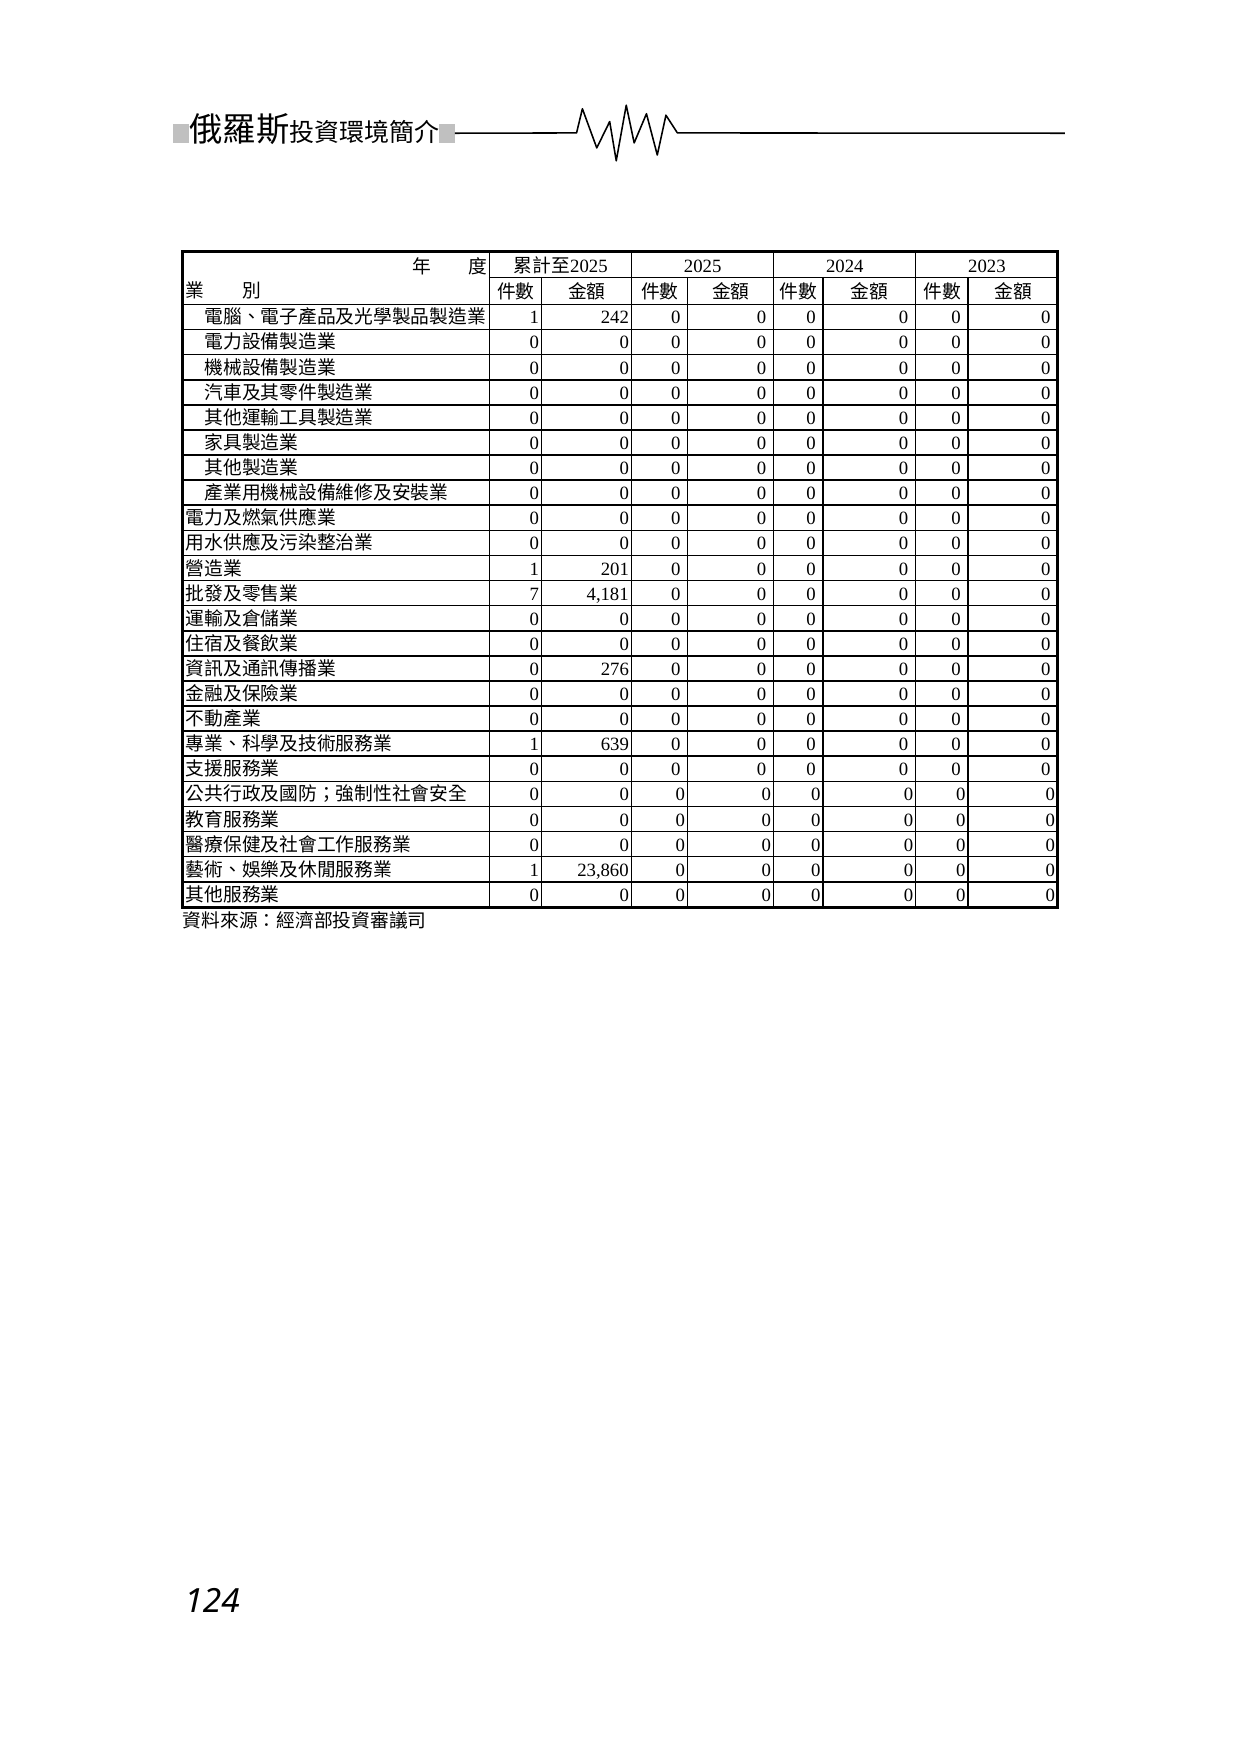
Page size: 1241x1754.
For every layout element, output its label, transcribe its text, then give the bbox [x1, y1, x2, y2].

table_cell 0 [824, 883, 915, 906]
table_cell 0 [824, 481, 915, 504]
table_cell 0 [916, 682, 967, 705]
table_cell 0 [774, 406, 822, 429]
table_cell 0 [824, 556, 915, 580]
table_cell 0 [490, 531, 541, 554]
table_cell 0 [774, 531, 822, 554]
table_cell 0 [688, 632, 773, 655]
table_cell 件數 [490, 278, 541, 303]
table_cell 0 [688, 581, 773, 605]
table_cell 0 [969, 531, 1056, 554]
table_cell 0 [916, 807, 967, 831]
table_cell 件數 [916, 278, 967, 303]
table_cell 0 [688, 782, 773, 806]
table_cell 0 [774, 657, 822, 680]
table_cell 0 [916, 883, 967, 906]
table_cell 0 [916, 832, 967, 856]
table_cell 0 [542, 757, 631, 781]
table_cell 0 [688, 456, 773, 479]
table_cell 0 [916, 782, 967, 806]
table_cell 0 [632, 330, 687, 354]
table_cell 639 [542, 732, 631, 755]
table_cell 0 [542, 883, 631, 906]
table_cell 件數 [632, 278, 687, 303]
table_cell 0 [774, 581, 822, 605]
table_cell 0 [969, 481, 1056, 504]
table_cell 0 [916, 355, 967, 379]
table_cell 0 [916, 657, 967, 680]
table_cell 0 [542, 832, 631, 856]
table_cell 0 [916, 581, 967, 605]
table_cell 住宿及餐飲業 [184, 632, 489, 655]
table_cell 0 [632, 506, 687, 529]
table_cell 資訊及通訊傳播業 [184, 657, 489, 680]
table_cell 0 [916, 556, 967, 580]
table_cell 0 [632, 807, 687, 831]
table_cell 0 [688, 481, 773, 504]
table_cell 家具製造業 [184, 431, 489, 454]
table_cell 0 [774, 632, 822, 655]
table_cell 支援服務業 [184, 757, 489, 781]
table_cell 0 [969, 632, 1056, 655]
table_cell 0 [688, 531, 773, 554]
table_cell 0 [916, 732, 967, 755]
table_cell 0 [916, 330, 967, 354]
table_cell 0 [542, 782, 631, 806]
table_cell 0 [688, 381, 773, 404]
table_cell 0 [542, 531, 631, 554]
table_cell 0 [969, 857, 1056, 881]
table_cell 0 [916, 506, 967, 529]
table_cell 0 [490, 807, 541, 831]
table_cell 0 [632, 832, 687, 856]
table_cell 公共行政及國防；強制性社會安全 [184, 782, 489, 806]
table_cell 0 [688, 757, 773, 781]
table_cell 0 [969, 657, 1056, 680]
table_cell 0 [916, 606, 967, 630]
table_cell 0 [969, 556, 1056, 580]
table_header 2023 [916, 253, 1056, 277]
table_cell 0 [969, 431, 1056, 454]
table_cell 0 [632, 883, 687, 906]
table_cell 0 [490, 355, 541, 379]
table_cell 0 [490, 707, 541, 730]
table_cell 0 [774, 732, 822, 755]
table_cell 23,860 [542, 857, 631, 881]
table_cell 0 [969, 456, 1056, 479]
table_cell 金額 [824, 278, 915, 303]
table_cell 0 [774, 355, 822, 379]
table_header 2025 [632, 253, 773, 277]
table_cell 0 [542, 431, 631, 454]
table_cell 0 [688, 682, 773, 705]
table_cell 0 [490, 381, 541, 404]
table_cell 0 [916, 305, 967, 329]
table_cell 0 [632, 305, 687, 329]
table_cell 0 [490, 682, 541, 705]
table_cell 0 [542, 481, 631, 504]
table_cell 0 [916, 381, 967, 404]
table_cell 0 [542, 506, 631, 529]
table_cell 0 [490, 883, 541, 906]
table_cell 0 [969, 506, 1056, 529]
table_cell 0 [688, 732, 773, 755]
table_cell 1 [490, 857, 541, 881]
table_cell 201 [542, 556, 631, 580]
table_cell 汽車及其零件製造業 [184, 381, 489, 404]
table_cell 0 [969, 732, 1056, 755]
table_cell 0 [632, 431, 687, 454]
table_cell 0 [542, 456, 631, 479]
table_cell 0 [916, 531, 967, 554]
table_cell 0 [688, 807, 773, 831]
table_cell 金融及保險業 [184, 682, 489, 705]
table_cell 0 [969, 782, 1056, 806]
table_cell 0 [688, 883, 773, 906]
table_cell 0 [632, 732, 687, 755]
table_cell 0 [824, 406, 915, 429]
table_cell 0 [542, 355, 631, 379]
table_cell 0 [824, 632, 915, 655]
table_cell 1 [490, 732, 541, 755]
table_cell 0 [632, 606, 687, 630]
table_cell 其他運輸工具製造業 [184, 406, 489, 429]
table_cell 0 [632, 556, 687, 580]
table_cell 0 [490, 757, 541, 781]
table_cell 0 [969, 305, 1056, 329]
table_cell 0 [969, 381, 1056, 404]
table_cell 0 [542, 807, 631, 831]
table_cell 0 [774, 305, 822, 329]
table_cell 0 [824, 682, 915, 705]
table_cell 0 [688, 707, 773, 730]
table_cell 4,181 [542, 581, 631, 605]
table_cell 242 [542, 305, 631, 329]
table_cell 0 [688, 506, 773, 529]
table_cell 0 [824, 857, 915, 881]
table_cell 0 [824, 305, 915, 329]
table_cell 0 [824, 330, 915, 354]
table_cell 0 [916, 632, 967, 655]
table_cell 0 [969, 832, 1056, 856]
table_cell 0 [632, 782, 687, 806]
table_cell 0 [824, 381, 915, 404]
table_cell 0 [774, 506, 822, 529]
table_cell 0 [774, 757, 822, 781]
table_cell 教育服務業 [184, 807, 489, 831]
table_cell 0 [542, 632, 631, 655]
table_cell 0 [490, 481, 541, 504]
table_cell 0 [824, 707, 915, 730]
table_cell 0 [774, 807, 822, 831]
table_header 年 度 業 別 [184, 253, 489, 303]
table_cell 0 [774, 832, 822, 856]
table_cell 0 [916, 431, 967, 454]
table_cell 0 [774, 381, 822, 404]
table_cell 0 [969, 581, 1056, 605]
table_cell 0 [632, 381, 687, 404]
table_cell 0 [916, 707, 967, 730]
table_cell 0 [688, 305, 773, 329]
table_cell 0 [632, 707, 687, 730]
table_cell 0 [824, 456, 915, 479]
table_cell 0 [632, 531, 687, 554]
table_cell 0 [542, 330, 631, 354]
table_header 2024 [774, 253, 915, 277]
table_cell 批發及零售業 [184, 581, 489, 605]
table_cell 0 [774, 431, 822, 454]
table_cell 0 [916, 857, 967, 881]
table_cell 0 [774, 456, 822, 479]
table_cell 0 [688, 431, 773, 454]
table_cell 0 [969, 883, 1056, 906]
table_cell 0 [916, 757, 967, 781]
table_cell 0 [969, 707, 1056, 730]
table_cell 0 [688, 330, 773, 354]
table_cell 用水供應及污染整治業 [184, 531, 489, 554]
table_cell 0 [632, 657, 687, 680]
table_cell 7 [490, 581, 541, 605]
table_cell 運輸及倉儲業 [184, 606, 489, 630]
table_cell 0 [774, 481, 822, 504]
table_cell 其他製造業 [184, 456, 489, 479]
table_cell 0 [490, 406, 541, 429]
table_cell 0 [490, 456, 541, 479]
table_cell 0 [632, 757, 687, 781]
table_cell 0 [632, 355, 687, 379]
table_cell 0 [969, 406, 1056, 429]
table_cell 0 [774, 883, 822, 906]
table_cell 醫療保健及社會工作服務業 [184, 832, 489, 856]
table_cell 0 [490, 330, 541, 354]
table_cell 0 [774, 606, 822, 630]
table_cell 0 [969, 682, 1056, 705]
table_cell 0 [969, 355, 1056, 379]
table_cell 0 [490, 606, 541, 630]
table_cell 0 [490, 657, 541, 680]
table_cell 0 [688, 406, 773, 429]
table_cell 電力及燃氣供應業 [184, 506, 489, 529]
table_cell 件數 [774, 278, 822, 303]
table_cell 0 [774, 782, 822, 806]
table_cell 0 [688, 657, 773, 680]
table_cell 0 [774, 682, 822, 705]
table_cell 0 [969, 330, 1056, 354]
table_cell 0 [824, 355, 915, 379]
table_cell 產業用機械設備維修及安裝業 [184, 481, 489, 504]
table_cell 0 [688, 606, 773, 630]
table_cell 0 [916, 406, 967, 429]
table_cell 0 [824, 757, 915, 781]
table_cell 0 [824, 431, 915, 454]
table_cell 金額 [542, 278, 631, 303]
table_cell 276 [542, 657, 631, 680]
table_cell 0 [490, 632, 541, 655]
table_cell 0 [688, 857, 773, 881]
table_cell 0 [688, 832, 773, 856]
table_cell 0 [688, 556, 773, 580]
table_cell 0 [824, 531, 915, 554]
table_cell 機械設備製造業 [184, 355, 489, 379]
table_cell 0 [632, 406, 687, 429]
table_cell 1 [490, 556, 541, 580]
table_cell 0 [824, 506, 915, 529]
table_cell 0 [542, 606, 631, 630]
table_cell 電力設備製造業 [184, 330, 489, 354]
table_cell 1 [490, 305, 541, 329]
table_cell 0 [632, 857, 687, 881]
table_cell 0 [632, 682, 687, 705]
table_cell 其他服務業 [184, 883, 489, 906]
table_cell 0 [824, 807, 915, 831]
table_cell 0 [542, 707, 631, 730]
table_cell 0 [490, 782, 541, 806]
table_cell 0 [542, 682, 631, 705]
table_header 累計至2025 [490, 253, 631, 277]
table_cell 0 [969, 606, 1056, 630]
table_cell 0 [632, 456, 687, 479]
table_cell 0 [632, 632, 687, 655]
table_cell 0 [774, 707, 822, 730]
table_cell 0 [969, 757, 1056, 781]
table_cell 0 [824, 606, 915, 630]
table_cell 0 [490, 506, 541, 529]
text 資料來源：經濟部投資審議司 [183, 909, 1058, 932]
table_cell 金額 [688, 278, 773, 303]
table_cell 0 [632, 481, 687, 504]
table_cell 0 [824, 732, 915, 755]
table_cell 0 [969, 807, 1056, 831]
table_cell 金額 [969, 278, 1056, 303]
table_cell 0 [542, 381, 631, 404]
table_cell 0 [824, 581, 915, 605]
table_cell 藝術、娛樂及休閒服務業 [184, 857, 489, 881]
table_cell 專業、科學及技術服務業 [184, 732, 489, 755]
table_cell 0 [490, 431, 541, 454]
table_cell 0 [774, 857, 822, 881]
table_cell 營造業 [184, 556, 489, 580]
table_cell 0 [688, 355, 773, 379]
table_cell 電腦、電子產品及光學製品製造業 [184, 305, 489, 329]
table_cell 0 [824, 657, 915, 680]
table_cell 0 [824, 832, 915, 856]
table_cell 0 [916, 456, 967, 479]
table_cell 0 [774, 556, 822, 580]
table_cell 0 [774, 330, 822, 354]
table_cell 不動產業 [184, 707, 489, 730]
table_cell 0 [490, 832, 541, 856]
table_cell 0 [632, 581, 687, 605]
table_cell 0 [542, 406, 631, 429]
table_cell 0 [916, 481, 967, 504]
table_cell 0 [824, 782, 915, 806]
